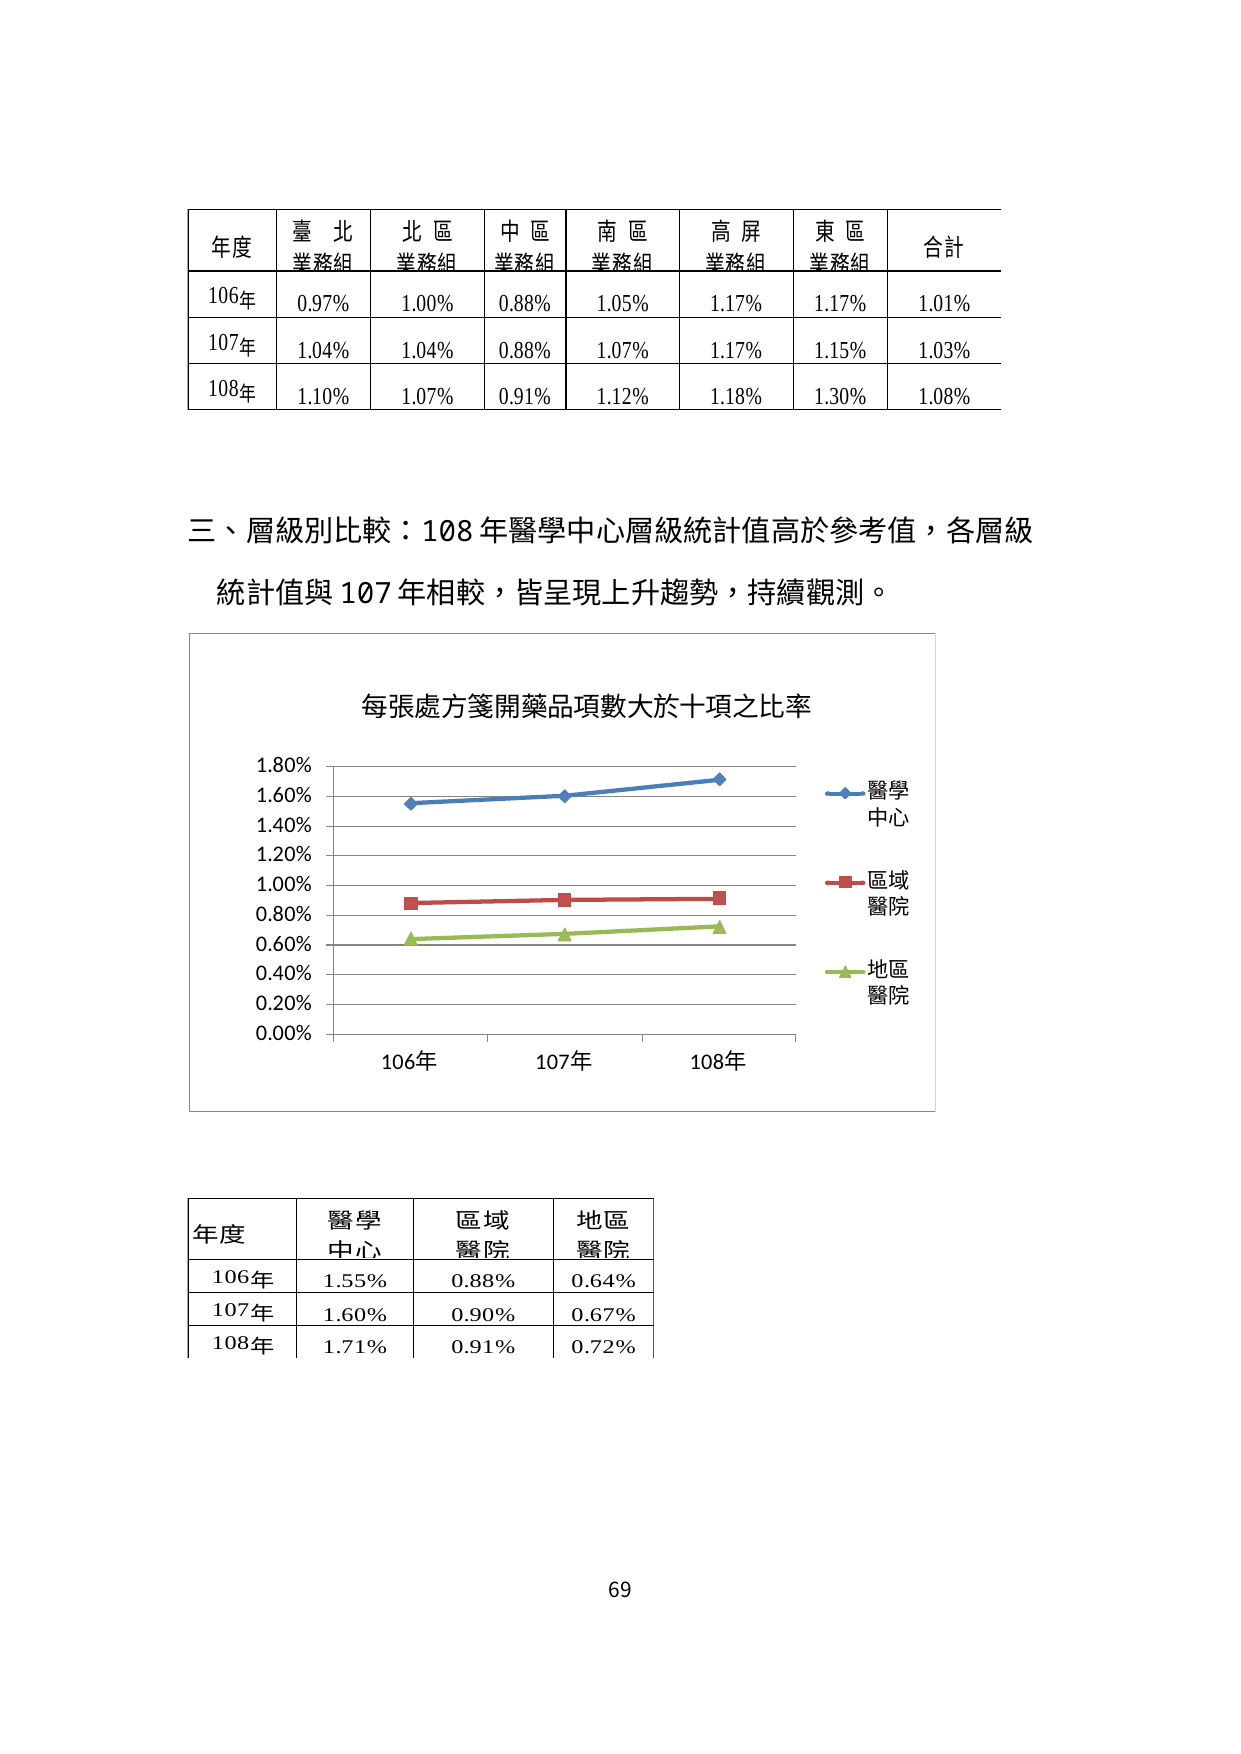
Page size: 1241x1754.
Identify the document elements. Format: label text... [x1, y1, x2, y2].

text 三、層級別比較：108年醫學中心層級統計值高於參考值，各層級統計值與107年相較，皆呈現上升趨勢，持續觀測。 [187, 487, 1053, 612]
